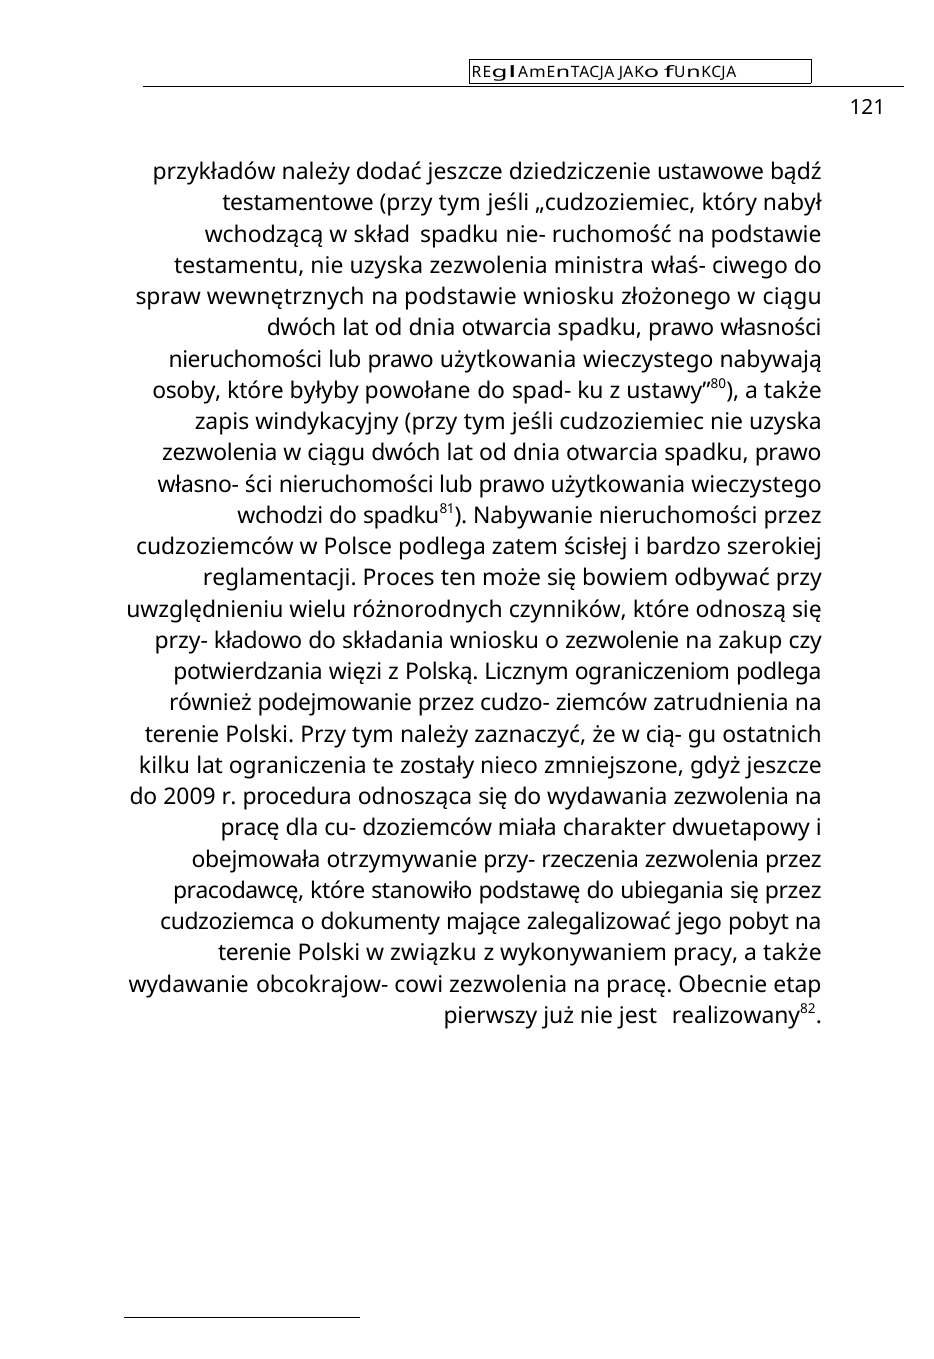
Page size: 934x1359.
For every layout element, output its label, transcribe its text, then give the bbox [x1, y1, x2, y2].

text 121 [120, 92, 885, 121]
text przykładów należy dodać jeszcze dziedziczenie ustawowe bądź testamentowe (przy tym jeśli „cudzoziemiec, który nabył wchodzącą w skład spadku nie- ruchomość na podstawie testamentu, nie uzyska zezwolenia ministra właś- ciwego do spraw wewnętrznych na podstawie wniosku złożonego w ciągu dwóch lat od dnia otwarcia spadku, prawo własności nieruchomości lub prawo użytkowania wieczystego nabywają osoby, które byłyby powołane do spad- ku z ustawy”80), a także zapis windykacyjny (przy tym jeśli cudzoziemiec nie uzyska zezwolenia w ciągu dwóch lat od dnia otwarcia spadku, prawo własno- ści nieruchomości lub prawo użytkowania wieczystego wchodzi do spadku81). Nabywanie nieruchomości przez cudzoziemców w Polsce podlega zatem ścisłej i bardzo szerokiej reglamentacji. Proces ten może się bowiem odbywać przy uwzględnieniu wielu różnorodnych czynników, które odnoszą się przy- kładowo do składania wniosku o zezwolenie na zakup czy potwierdzania więzi z Polską. Licznym ograniczeniom podlega również podejmowanie przez cudzo- ziemców zatrudnienia na terenie Polski. Przy tym należy zaznaczyć, że w cią- gu ostatnich kilku lat ograniczenia te zostały nieco zmniejszone, gdyż jeszcze do 2009 r. procedura odnosząca się do wydawania zezwolenia na pracę dla cu- dzoziemców miała charakter dwuetapowy i obejmowała otrzymywanie przy- rzeczenia zezwolenia przez pracodawcę, które stanowiło podstawę do ubiegania się przez cudzoziemca o dokumenty mające zalegalizować jego pobyt na terenie Polski w związku z wykonywaniem pracy, a także wydawanie obcokrajow- cowi zezwolenia na pracę. Obecnie etap pierwszy już nie jest realizowany82. [124, 155, 822, 1030]
